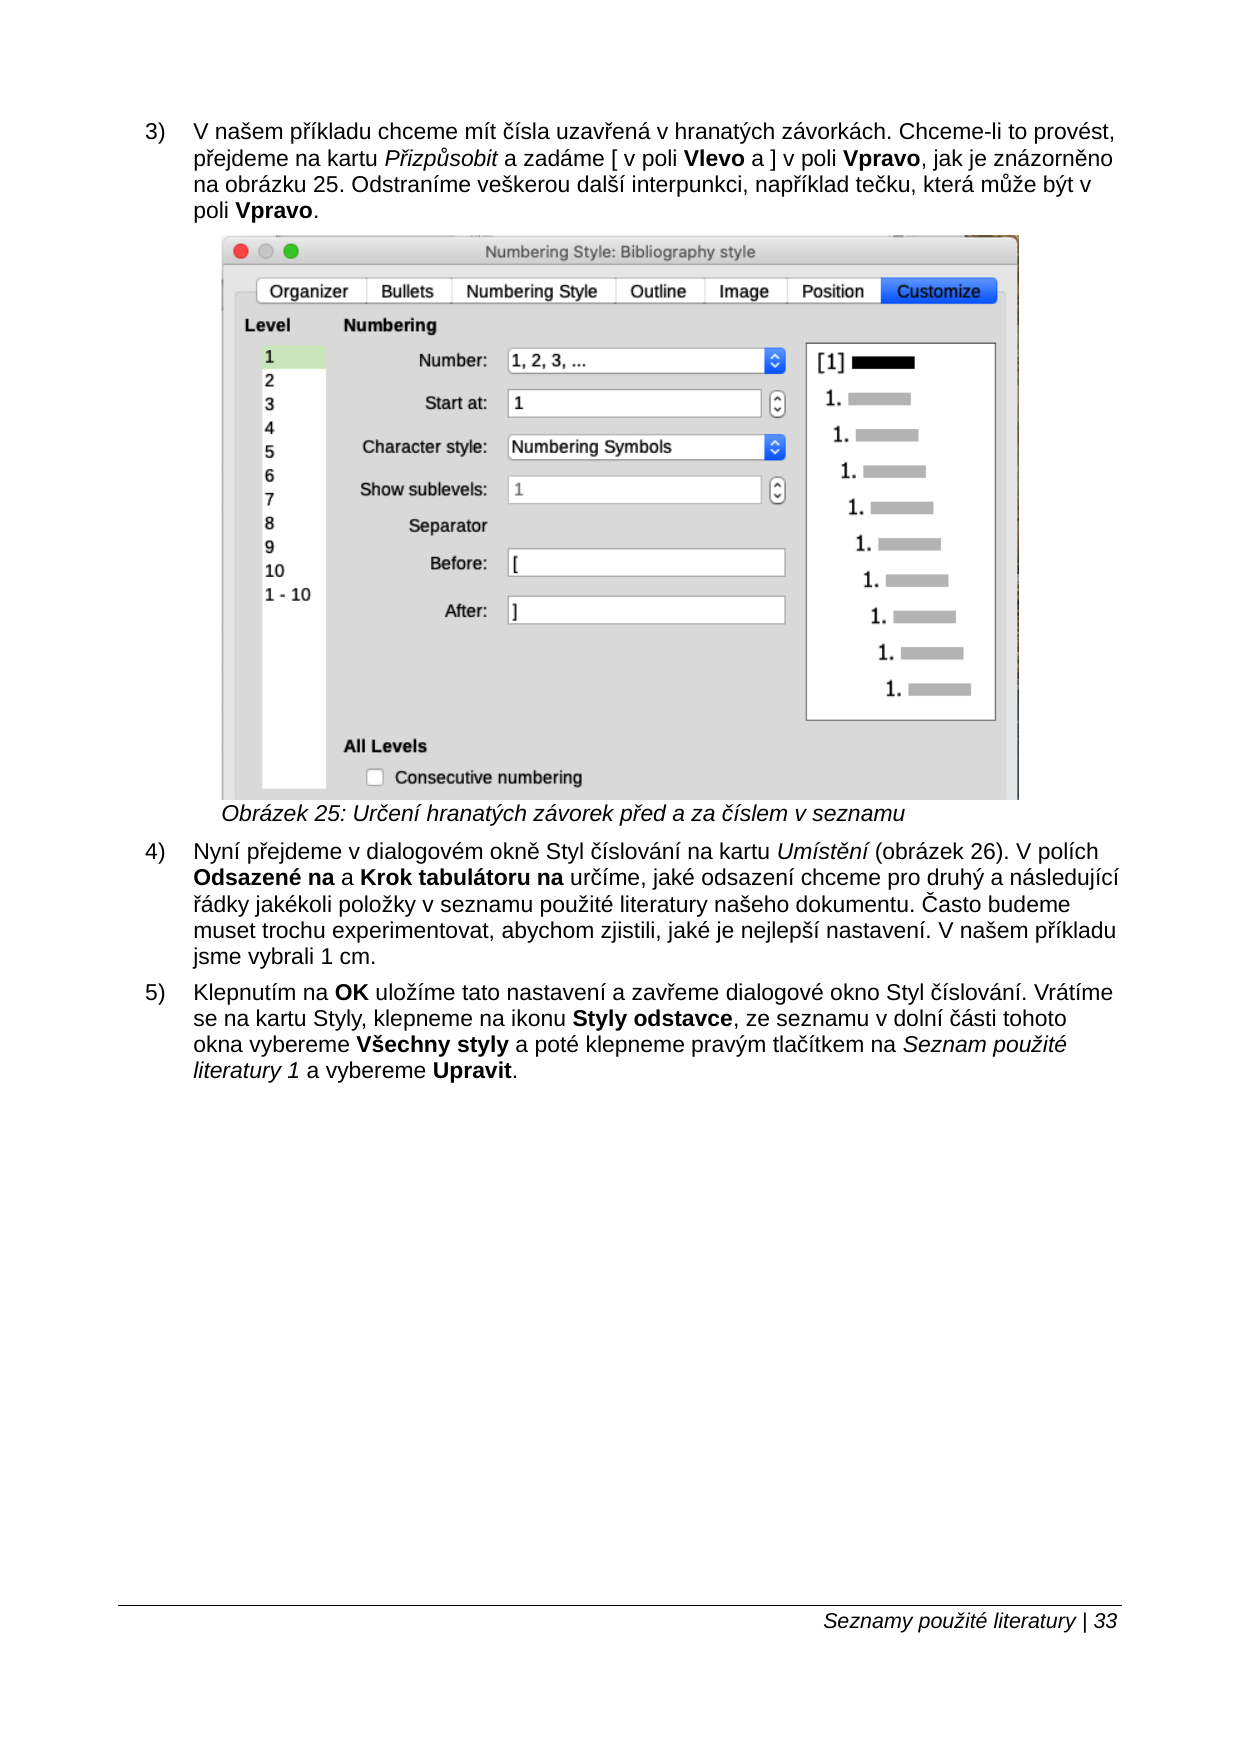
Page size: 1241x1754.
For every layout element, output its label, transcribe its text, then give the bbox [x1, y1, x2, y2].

list Klepnutím na OK uložíme tato nastavení a zavřeme dialogové okno Styl číslování. Vrátíme se na kartu Styly, klepneme na ikonu Styly odstavce, ze seznamu v dolní části tohoto okna vybereme Všechny styly a poté klepneme pravým tlačítkem na Seznam použité literatury 1 a vybereme Upravit. [165, 978, 1122, 1084]
list V našem příkladu chceme mít čísla uzavřená v hranatých závorkách. Chceme-li to provést, přejdeme na kartu Přizpůsobit a zadáme [ v poli Vlevo a ] v poli Vpravo, jak je znázorněno na obrázku 25. Odstraníme veškerou další interpunkci, například tečku, která může být v poli Vpravo. [165, 118, 1122, 223]
picture [221, 235, 1019, 800]
list Nyní přejdeme v dialogovém okně Styl číslování na kartu Umístění (obrázek 26). V polích Odsazené na a Krok tabulátoru na určíme, jaké odsazení chceme pro druhý a následující řádky jakékoli položky v seznamu použité literatury našeho dokumentu. Často budeme muset trochu experimentovat, abychom zjistili, jaké je nejlepší nastavení. V našem příkladu jsme vybrali 1 cm. [165, 838, 1122, 969]
text Obrázek 25: Určení hranatých závorek před a za číslem v seznamu [221, 800, 1019, 826]
